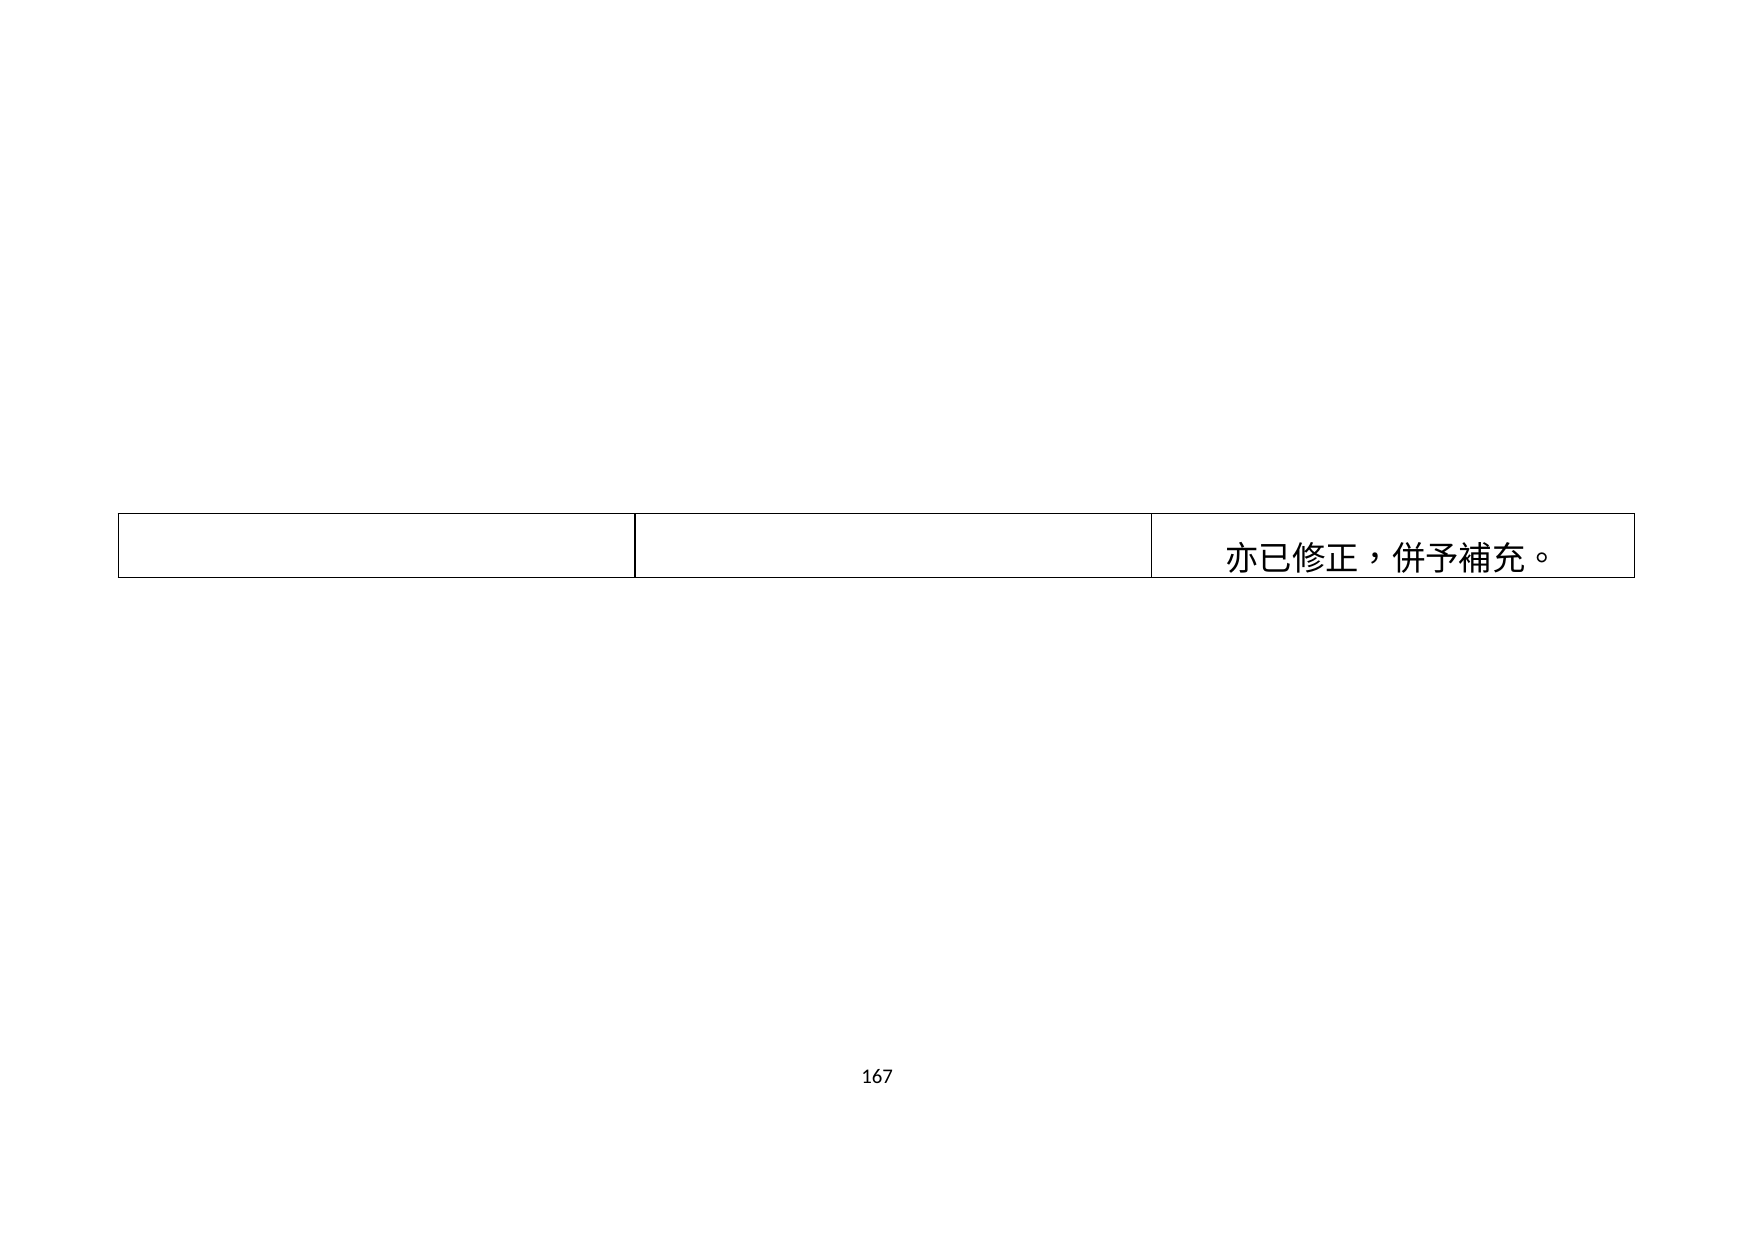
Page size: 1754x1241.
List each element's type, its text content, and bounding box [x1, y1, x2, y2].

table_cell 亦已修正，併予補充。 [1152, 514, 1634, 577]
table_cell [636, 514, 1151, 577]
table_cell [119, 514, 634, 577]
